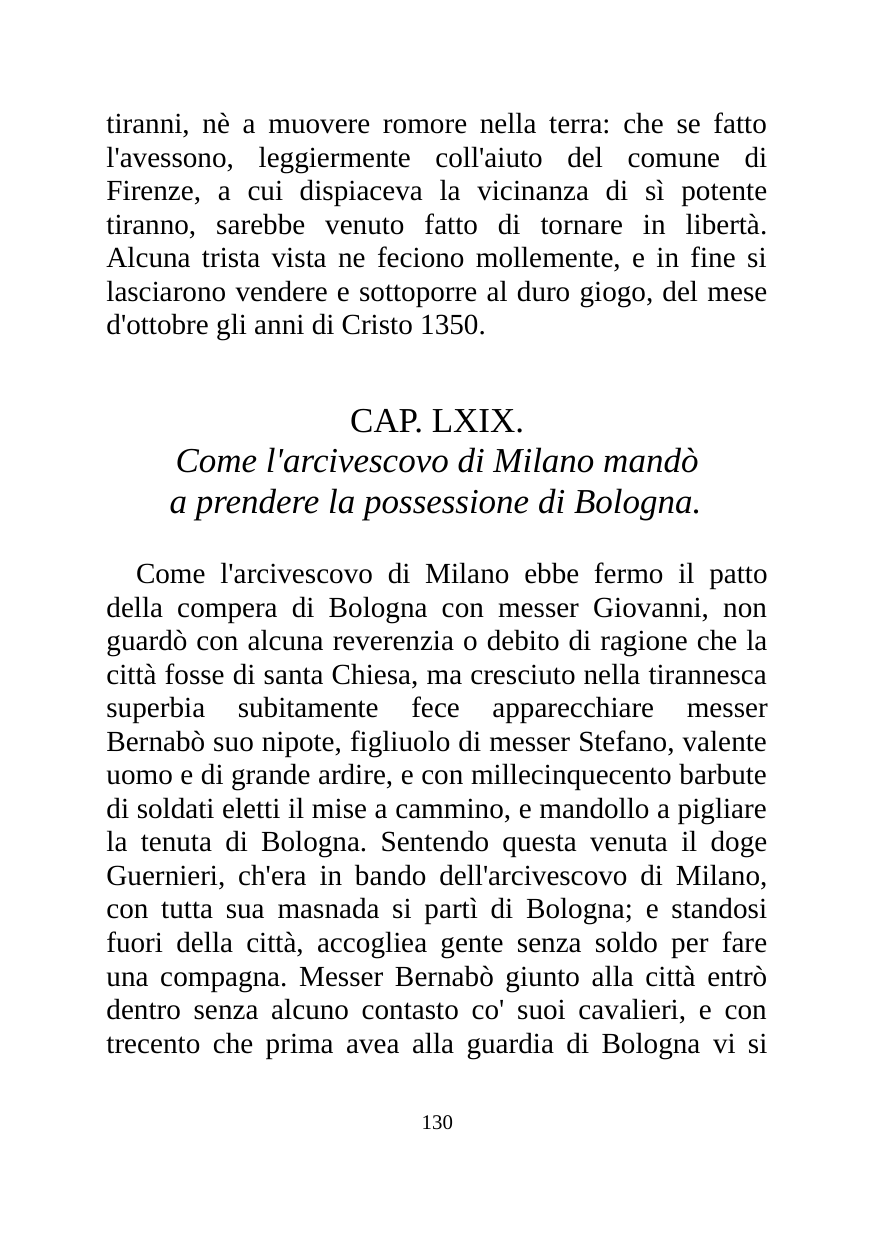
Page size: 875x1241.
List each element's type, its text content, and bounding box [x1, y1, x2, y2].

text Come l'arcivescovo di Milano ebbe fermo il patto della compera di Bologna con messer Giovanni, non guardò con alcuna reverenzia o debito di ragione che la città fosse di santa Chiesa, ma cresciuto nella tirannesca superbia subitamente fece apparecchiare messer Bernabò suo nipote, figliuolo di messer Stefano, valente uomo e di grande ardire, e con millecinquecento barbute di soldati eletti il mise a cammino, e mandollo a pigliare la tenuta di Bologna. Sentendo questa venuta il doge Guernieri, ch'era in bando dell'arcivescovo di Milano, con tutta sua masnada si partì di Bologna; e standosi fuori della città, accogliea gente senza soldo per fare una compagna. Messer Bernabò giunto alla città entrò dentro senza alcuno contasto co' suoi cavalieri, e con trecento che prima avea alla guardia di Bologna vi si [106, 556, 768, 1059]
subtitle CAP. LXIX. Come l'arcivescovo di Milano mandò a prendere la possessione di Bologna. [106, 400, 768, 521]
text tiranni, nè a muovere romore nella terra: che se fatto l'avessono, leggiermente coll'aiuto del comune di Firenze, a cui dispiaceva la vicinanza di sì potente tiranno, sarebbe venuto fatto di tornare in libertà. Alcuna trista vista ne feciono mollemente, e in fine si lasciarono vendere e sottoporre al duro giogo, del mese d'ottobre gli anni di Cristo 1350. [106, 106, 768, 341]
